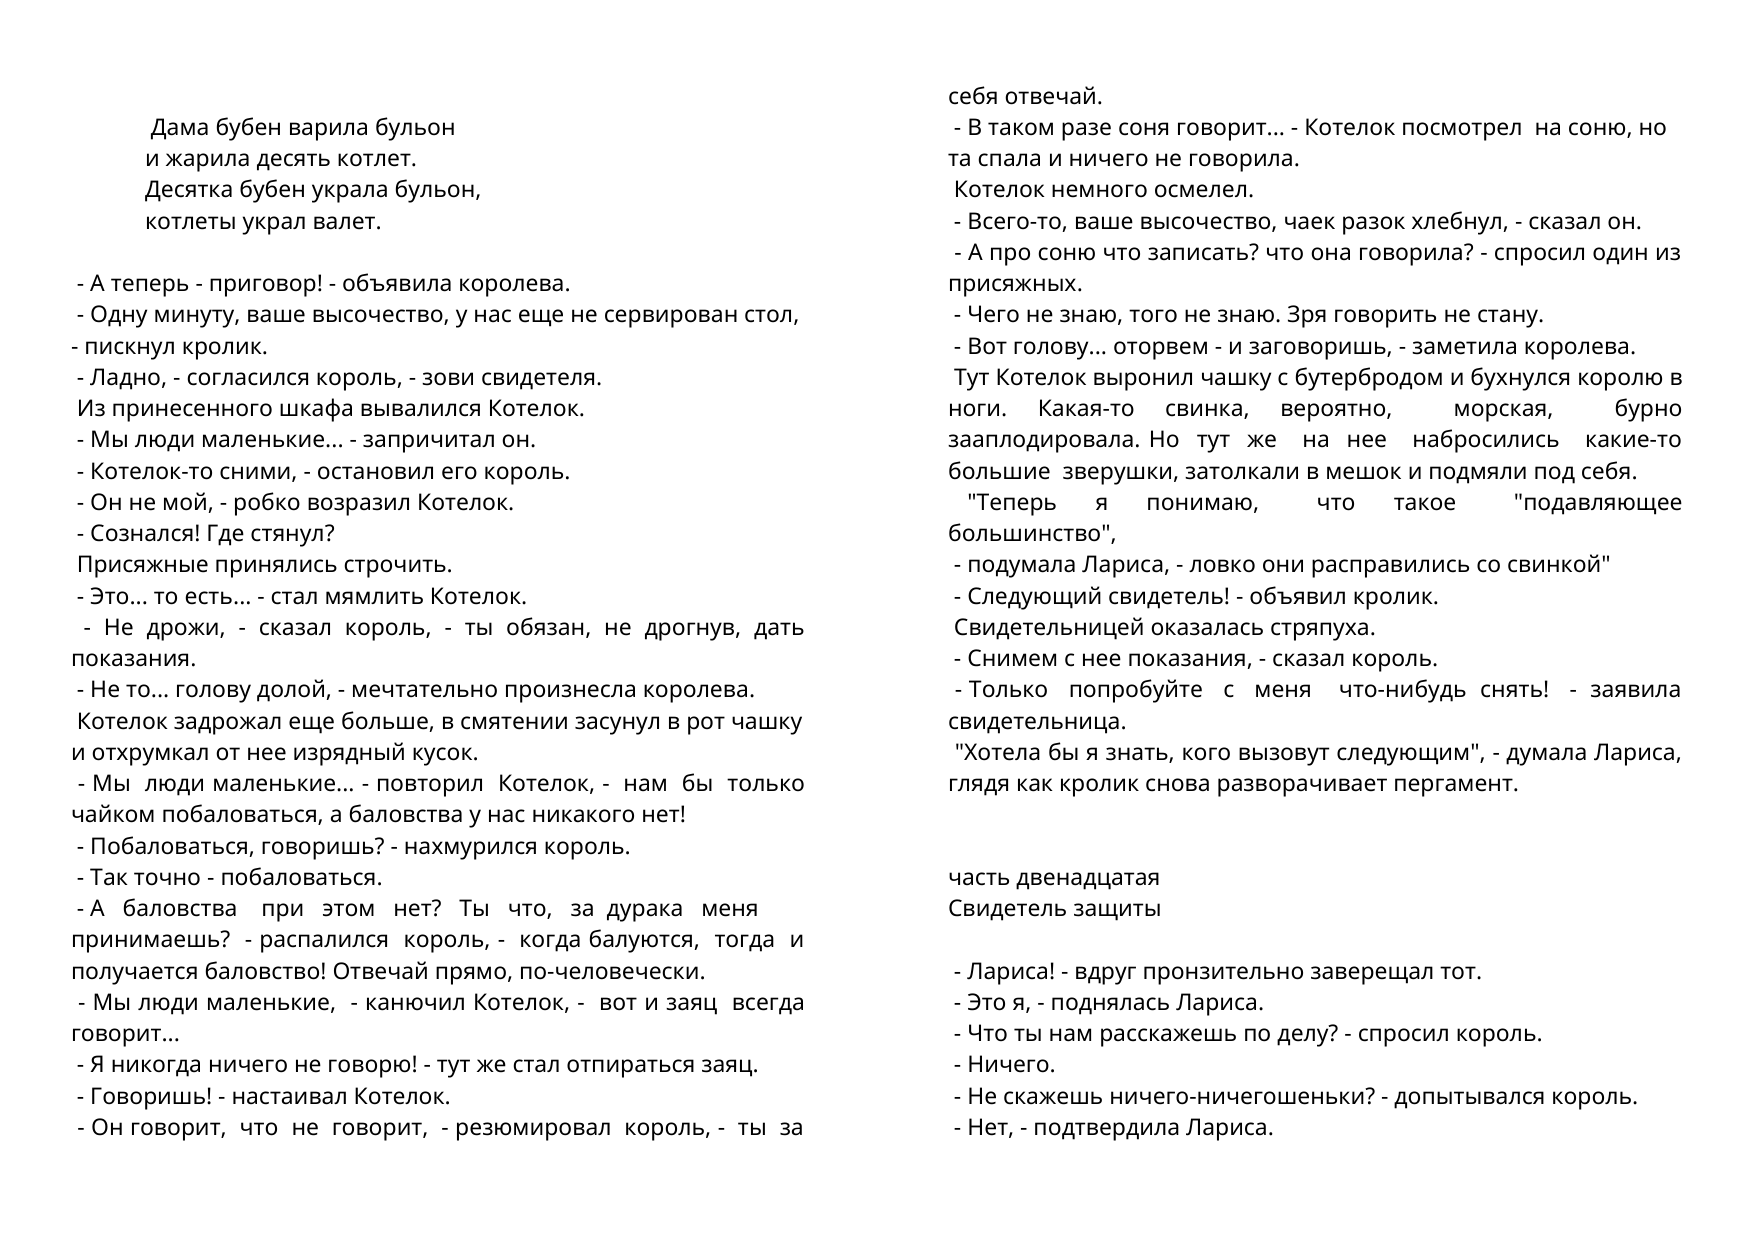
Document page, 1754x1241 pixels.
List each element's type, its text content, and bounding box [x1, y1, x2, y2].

text - Нет, - подтвердила Лариса. [948, 1111, 1683, 1142]
text - пискнул кролик. [71, 330, 806, 361]
text - А теперь - приговор! - объявила королева. [71, 267, 806, 298]
text Свидетель защиты [948, 892, 1683, 923]
text Дама бубен варила бульон [71, 111, 806, 142]
text Свидетельницей оказалась стряпуха. [948, 611, 1683, 642]
text - Я никогда ничего не говорю! - тут же стал отпираться заяц. [71, 1048, 806, 1080]
text - Вот голову... оторвем - и заговоришь, - заметила королева. [948, 330, 1683, 361]
text - Не то... голову долой, - мечтательно произнесла королева. [71, 673, 806, 705]
text - Что ты нам расскажешь по делу? - спросил король. [948, 1017, 1683, 1048]
text - А про соню что записать? что она говорила? - спросил один из присяжных. [948, 236, 1683, 298]
text - Всего-то, ваше высочество, чаек разок хлебнул, - сказал он. [948, 205, 1683, 236]
text - Следующий свидетель! - объявил кролик. [948, 580, 1683, 611]
text Тут Котелок выронил чашку с бутербродом и бухнулся королю в ноги. Какая-то свинка, вероятно, морская, бурно зааплодировала. Но тут же на нее набросились какие-то большие зверушки, затолкали в мешок и подмяли под себя. [948, 361, 1683, 486]
text - Одну минуту, ваше высочество, у нас еще не сервирован стол, [71, 298, 806, 330]
text Десятка бубен украла бульон, [71, 173, 806, 205]
text - Побаловаться, говоришь? - нахмурился король. [71, 830, 806, 861]
text - Котелок-то сними, - остановил его король. [71, 455, 806, 486]
text - Сознался! Где стянул? [71, 517, 806, 548]
text - Чего не знаю, того не знаю. Зря говорить не стану. [948, 298, 1683, 330]
text часть двенадцатая [948, 861, 1683, 892]
text - Не дрожи, - сказал король, - ты обязан, не дрогнув, дать показания. [71, 611, 806, 673]
text и отхрумкал от нее изрядный кусок. [71, 736, 806, 767]
text котлеты украл валет. [71, 205, 806, 236]
text - Мы люди маленькие... - запричитал он. [71, 423, 806, 455]
text - Это я, - поднялась Лариса. [948, 986, 1683, 1017]
text себя отвечай. [948, 80, 1683, 111]
text - Ладно, - согласился король, - зови свидетеля. [71, 361, 806, 392]
text - А баловства при этом нет? Ты что, за дурака меня [71, 892, 806, 923]
text Котелок задрожал еще больше, в смятении засунул в рот чашку [71, 705, 806, 736]
text - Так точно - побаловаться. [71, 861, 806, 892]
text - Снимем с нее показания, - сказал король. [948, 642, 1683, 673]
text - Мы люди маленькие... - повторил Котелок, - нам бы только чайком побаловаться, а баловства у нас никакого нет! [71, 767, 806, 830]
text - подумала Лариса, - ловко они расправились со свинкой" [948, 548, 1683, 580]
text принимаешь? - распалился король, - когда балуются, тогда и получается баловство! Отвечай прямо, по-человечески. [71, 923, 806, 986]
text Присяжные принялись строчить. [71, 548, 806, 580]
text - Не скажешь ничего-ничегошеньки? - допытывался король. [948, 1080, 1683, 1111]
text та спала и ничего не говорила. [948, 142, 1683, 173]
text - Это... то есть... - стал мямлить Котелок. [71, 580, 806, 611]
text - Только попробуйте с меня что-нибудь снять! - заявила свидетельница. [948, 673, 1683, 736]
text "Теперь я понимаю, что такое "подавляющее большинство", [948, 486, 1683, 548]
text - Ничего. [948, 1048, 1683, 1080]
text Из принесенного шкафа вывалился Котелок. [71, 392, 806, 423]
text - Он не мой, - робко возразил Котелок. [71, 486, 806, 517]
text и жарила десять котлет. [71, 142, 806, 173]
text Котелок немного осмелел. [948, 173, 1683, 205]
text - В таком разе соня говорит... - Котелок посмотрел на соню, но [948, 111, 1683, 142]
text - Говоришь! - настаивал Котелок. [71, 1080, 806, 1111]
text - Он говорит, что не говорит, - резюмировал король, - ты за [71, 1111, 806, 1142]
text "Хотела бы я знать, кого вызовут следующим", - думала Лариса, глядя как кролик снова разворачивает пергамент. [948, 736, 1683, 798]
text - Лариса! - вдруг пронзительно заверещал тот. [948, 955, 1683, 986]
text - Мы люди маленькие, - канючил Котелок, - вот и заяц всегда говорит... [71, 986, 806, 1048]
